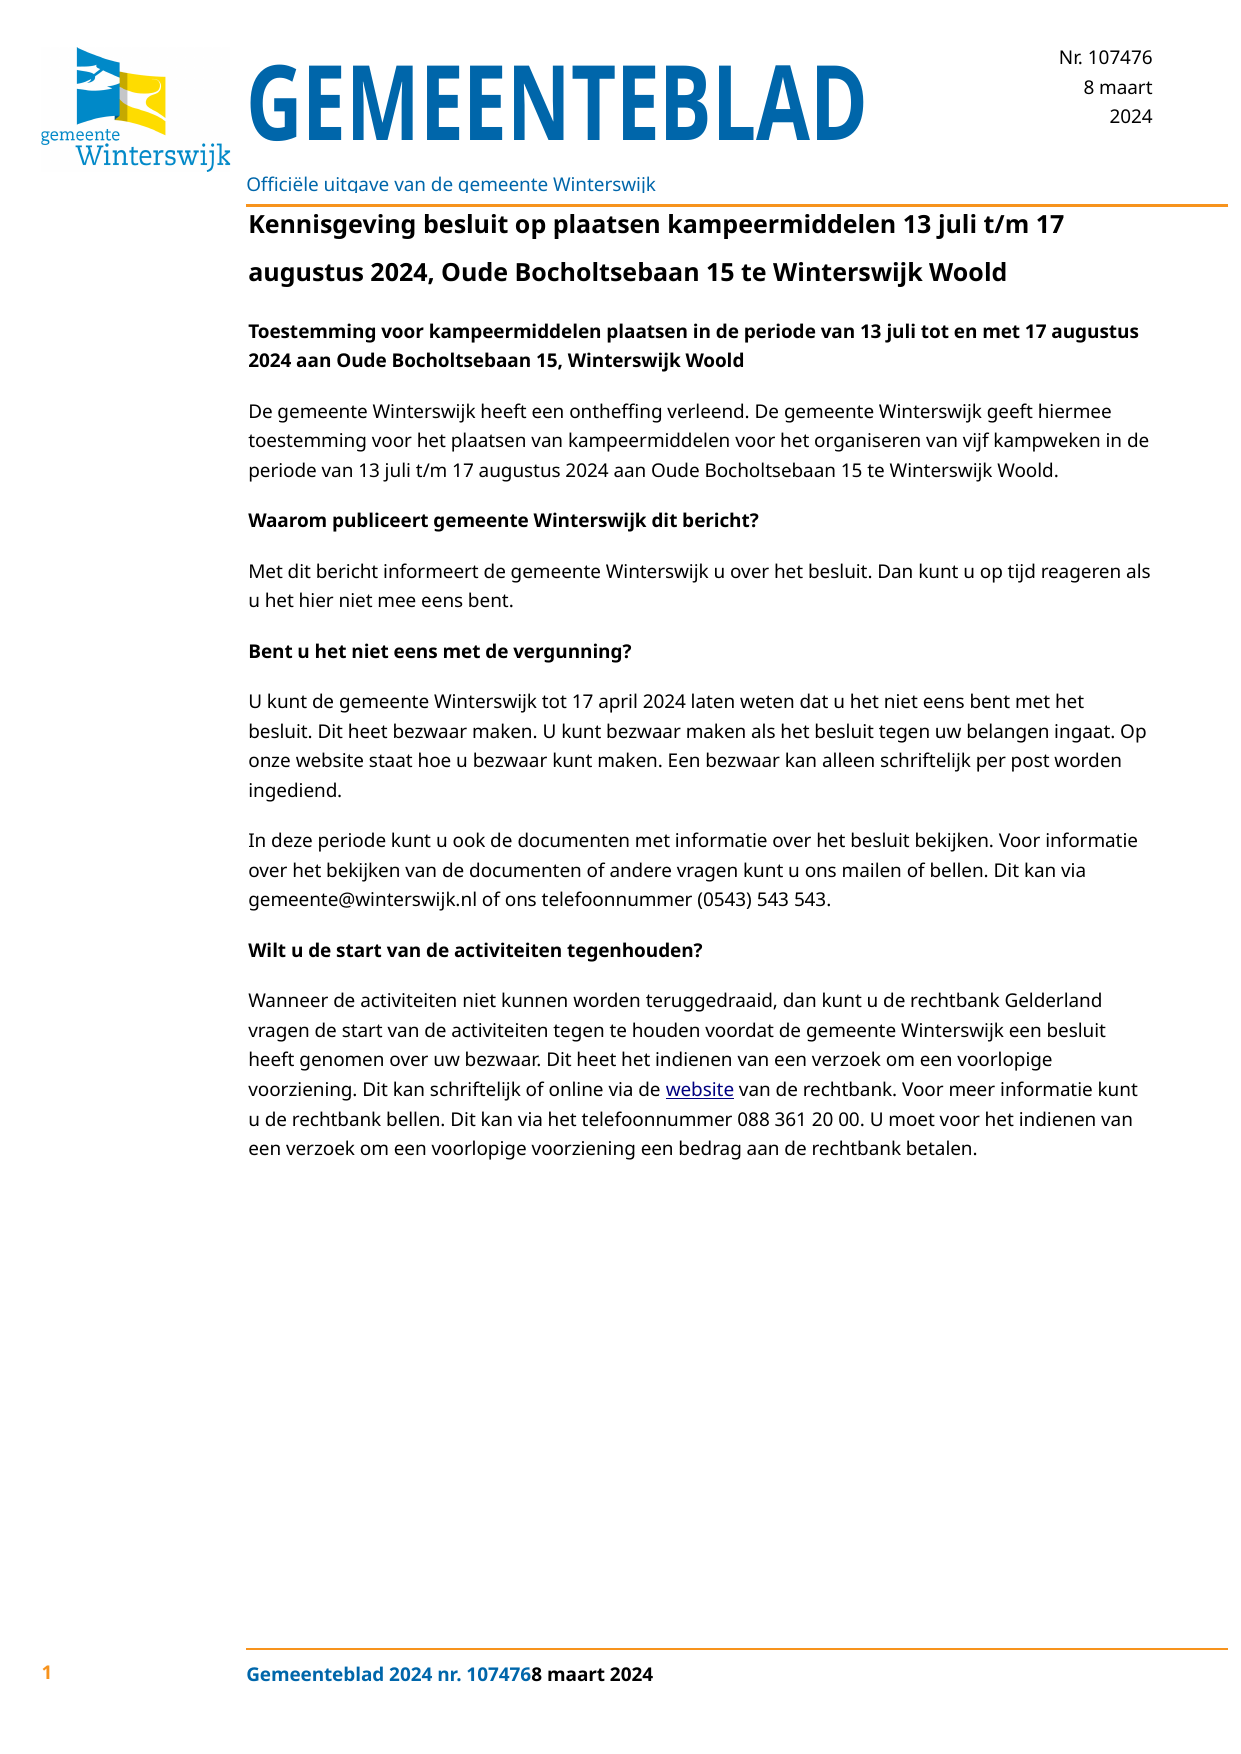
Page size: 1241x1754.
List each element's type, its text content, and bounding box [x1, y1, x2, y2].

text Met dit bericht informeert de gemeente Winterswijk u over het besluit. Dan kunt u op tijd reageren als u het hier niet mee eens bent. [248, 558, 1152, 613]
text U kunt de gemeente Winterswijk tot 17 april 2024 laten weten dat u het niet eens bent met het besluit. Dit heet bezwaar maken. U kunt bezwaar maken als het besluit tegen uw belangen ingaat. Op onze website staat hoe u bezwaar kunt maken. Een bezwaar kan alleen schriftelijk per post worden ingediend. [248, 688, 1152, 803]
text Kennisgeving besluit op plaatsen kampeermiddelen 13 juli t/m 17 augustus 2024, Oude Bocholtsebaan 15 te Winterswijk Woold [248, 207, 1152, 288]
text Wanneer de activiteiten niet kunnen worden teruggedraaid, dan kunt u de rechtbank Gelderland vragen de start van de activiteiten tegen te houden voordat de gemeente Winterswijk een besluit heeft genomen over uw bezwaar. Dit heet het indienen van een verzoek om een voorlopige voorziening. Dit kan schriftelijk of online via de website van de rechtbank. Voor meer informatie kunt u de rechtbank bellen. Dit kan via het telefoonnummer 088 361 20 00. U moet voor het indienen van een verzoek om een voorlopige voorziening een bedrag aan de rechtbank betalen. [248, 987, 1152, 1161]
picture [41, 47, 231, 172]
text Waarom publiceert gemeente Winterswijk dit bericht? [248, 507, 1152, 533]
text Wilt u de start van de activiteiten tegenhouden? [248, 937, 1152, 963]
text De gemeente Winterswijk heeft een ontheffing verleend. De gemeente Winterswijk geeft hiermee toestemming voor het plaatsen van kampeermiddelen voor het organiseren van vijf kampweken in de periode van 13 juli t/m 17 augustus 2024 aan Oude Bocholtsebaan 15 te Winterswijk Woold. [248, 398, 1152, 483]
text Toestemming voor kampeermiddelen plaatsen in de periode van 13 juli tot en met 17 augustus 2024 aan Oude Bocholtsebaan 15, Winterswijk Woold [248, 318, 1152, 373]
picture [225, 153, 231, 162]
text In deze periode kunt u ook de documenten met informatie over het besluit bekijken. Voor informatie over het bekijken van de documenten of andere vragen kunt u ons mailen of bellen. Dit kan via gemeente@winterswijk.nl of ons telefoonnummer (0543) 543 543. [248, 827, 1152, 912]
text Bent u het niet eens met de vergunning? [248, 638, 1152, 664]
